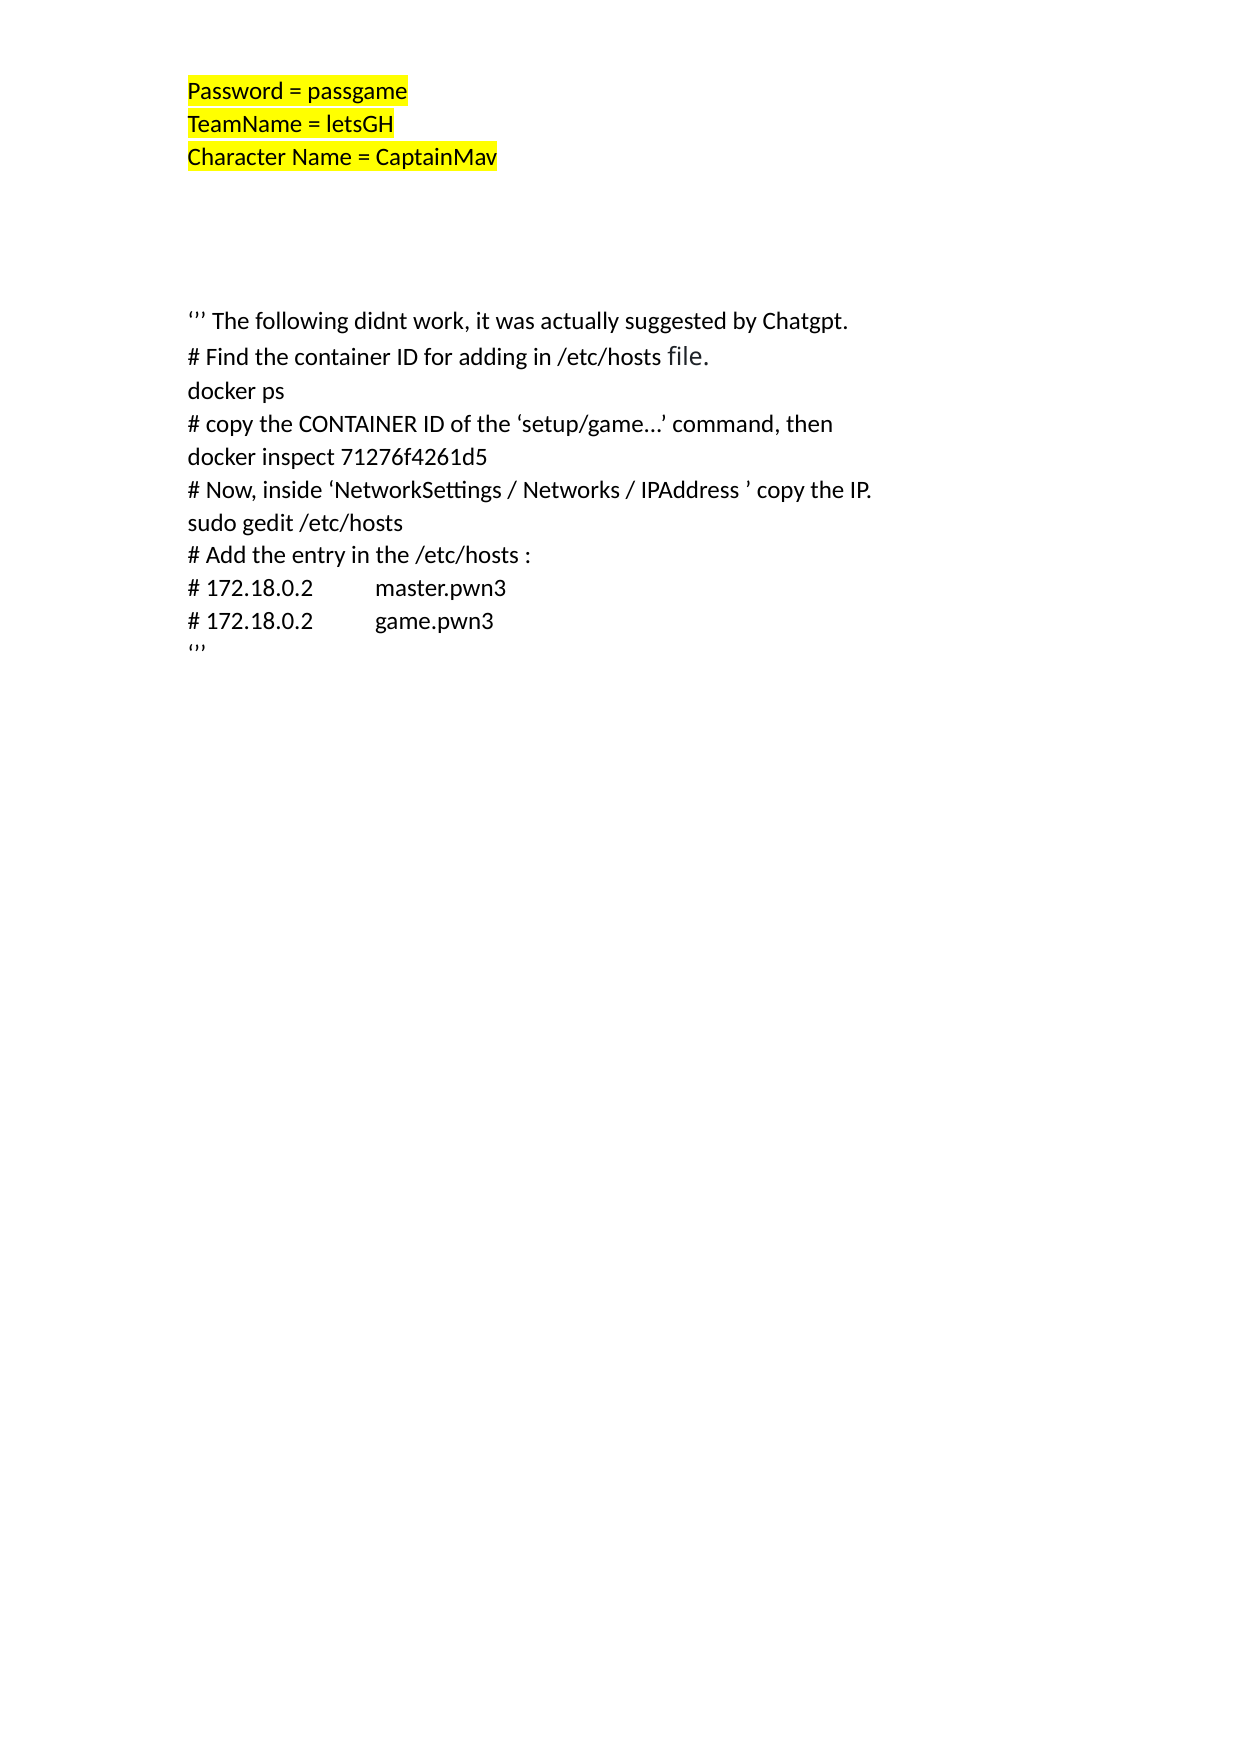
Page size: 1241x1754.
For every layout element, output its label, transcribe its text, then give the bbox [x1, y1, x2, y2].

list Password = passgame TeamName = letsGH Character Name = CaptainMav ‘’’ The following didnt work, it was actually suggested by Chatgpt. # Find the container ID for adding in /etc/hosts file. docker ps # copy the CONTAINER ID of the ‘setup/game...’ command, then docker inspect 71276f4261d5 # Now, inside ‘NetworkSettings / Networks / IPAddress ’ copy the IP. sudo gedit /etc/hosts # Add the entry in the /etc/hosts : # 172.18.0.2 master.pwn3 # 172.18.0.2 game.pwn3 ‘’’ [150, 75, 1165, 962]
